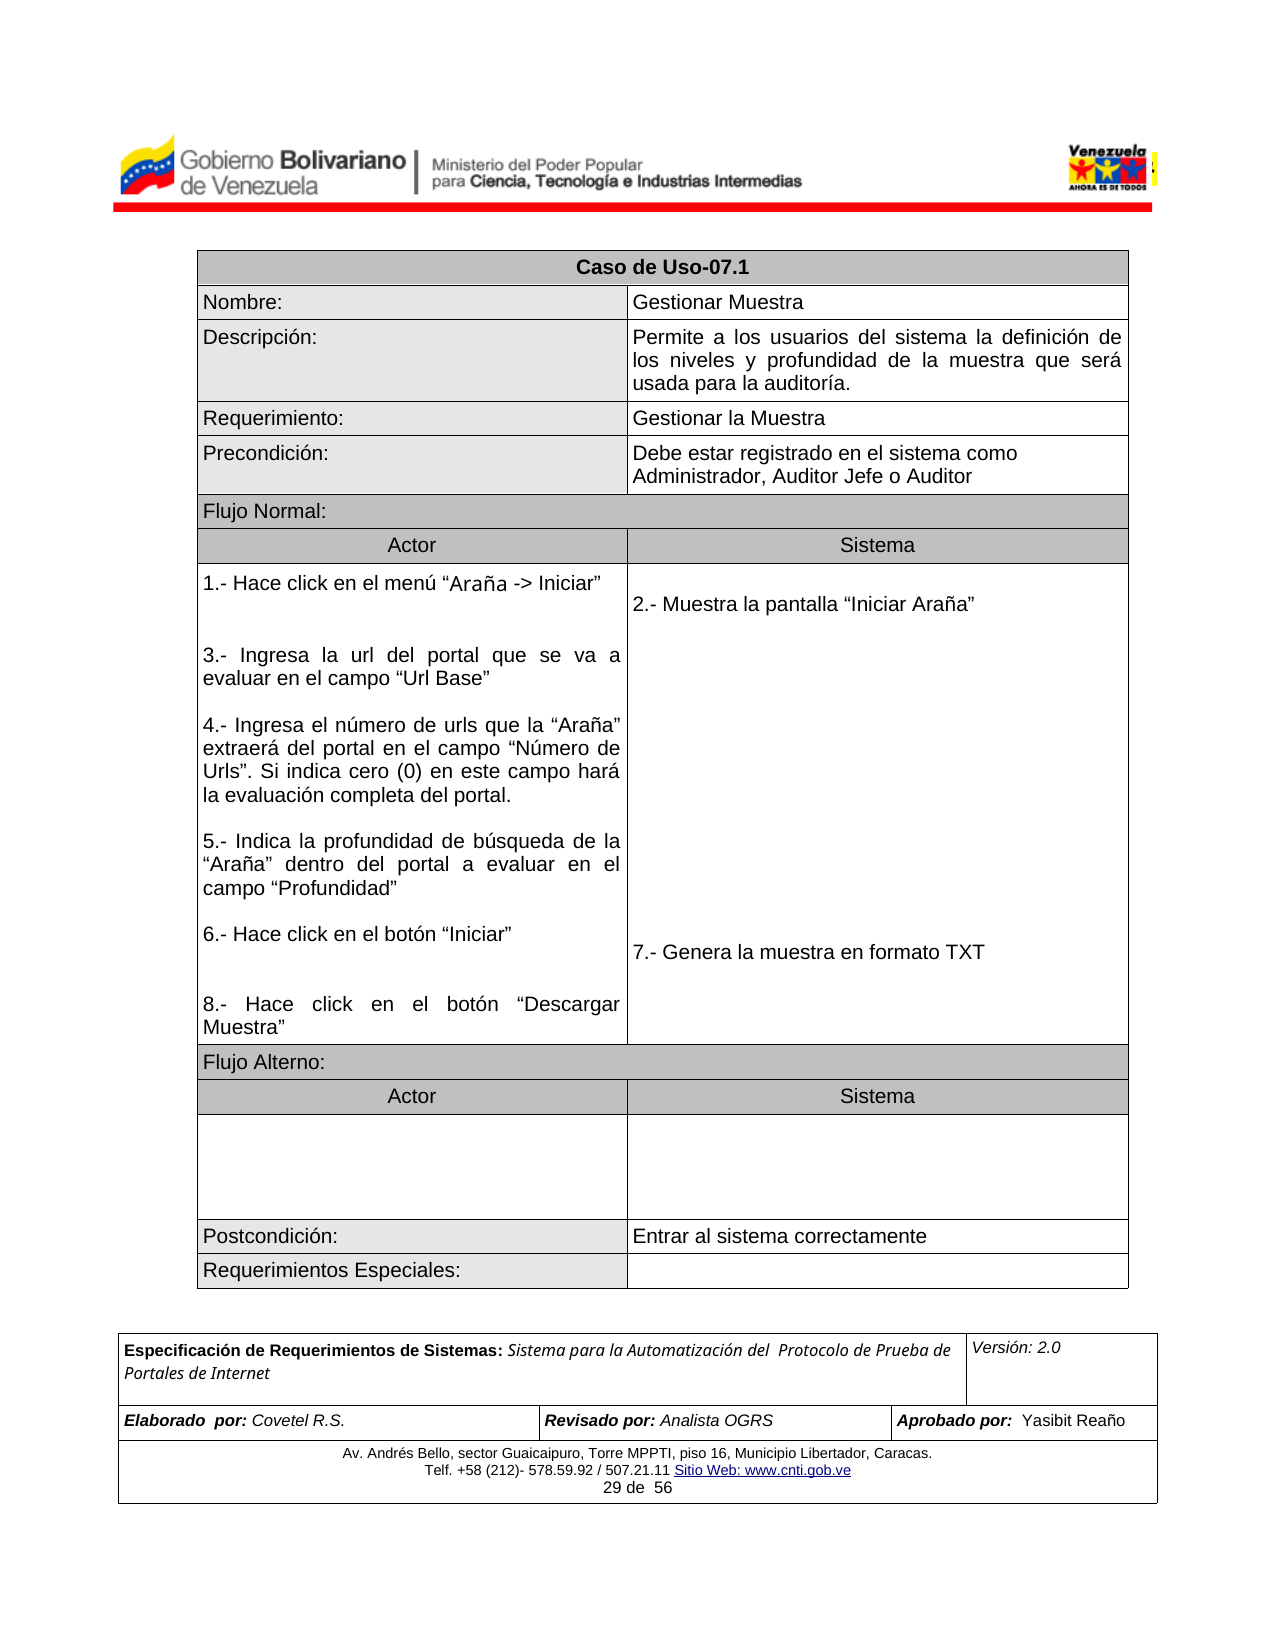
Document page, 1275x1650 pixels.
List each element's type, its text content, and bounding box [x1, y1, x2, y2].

table_header Caso de Uso-07.1 [198, 251, 1128, 284]
table_cell Postcondición: [198, 1220, 627, 1253]
table_cell Descripción: [198, 320, 627, 401]
table_cell Sistema [628, 1080, 1128, 1114]
table_cell [198, 1115, 627, 1218]
table_cell 2.- Muestra la pantalla “Iniciar Araña” 7.- Genera la muestra en formato TXT [628, 564, 1128, 1044]
table_cell Debe estar registrado en el sistema como Administrador, Auditor Jefe o Auditor [628, 436, 1128, 493]
table_cell [628, 1115, 1128, 1218]
table_cell Permite a los usuarios del sistema la definición de los niveles y profundidad de la muestra que será usada para la auditoría. [628, 320, 1128, 401]
table_cell Nombre: [198, 286, 627, 319]
table_cell Flujo Alterno: [198, 1045, 1128, 1079]
table_cell Actor [198, 529, 627, 563]
table_cell Gestionar la Muestra [628, 402, 1128, 435]
table_cell [628, 1254, 1128, 1288]
table_cell Precondición: [198, 436, 627, 493]
table_cell 1.- Hace click en el menú “Araña -> Iniciar” 3.- Ingresa la url del portal que se va a evaluar en el campo “Url Base” 4.- Ingresa el número de urls que la “Araña” extraerá del portal en el campo “Número de Urls”. Si indica cero (0) en este campo hará la evaluación completa del portal. 5.- Indica la profundidad de búsqueda de la “Araña” dentro del portal a evaluar en el campo “Profundidad” 6.- Hace click en el botón “Iniciar” 8.- Hace click en el botón “Descargar Muestra” [198, 564, 627, 1044]
table_cell Actor [198, 1080, 627, 1114]
table_cell Gestionar Muestra [628, 286, 1128, 319]
table_cell Flujo Normal: [198, 495, 1128, 528]
table_cell Entrar al sistema correctamente [628, 1220, 1128, 1253]
picture [113, 126, 1153, 212]
table_cell Requerimientos Especiales: [198, 1254, 627, 1288]
table_cell Requerimiento: [198, 402, 627, 435]
table_cell Sistema [628, 529, 1128, 563]
